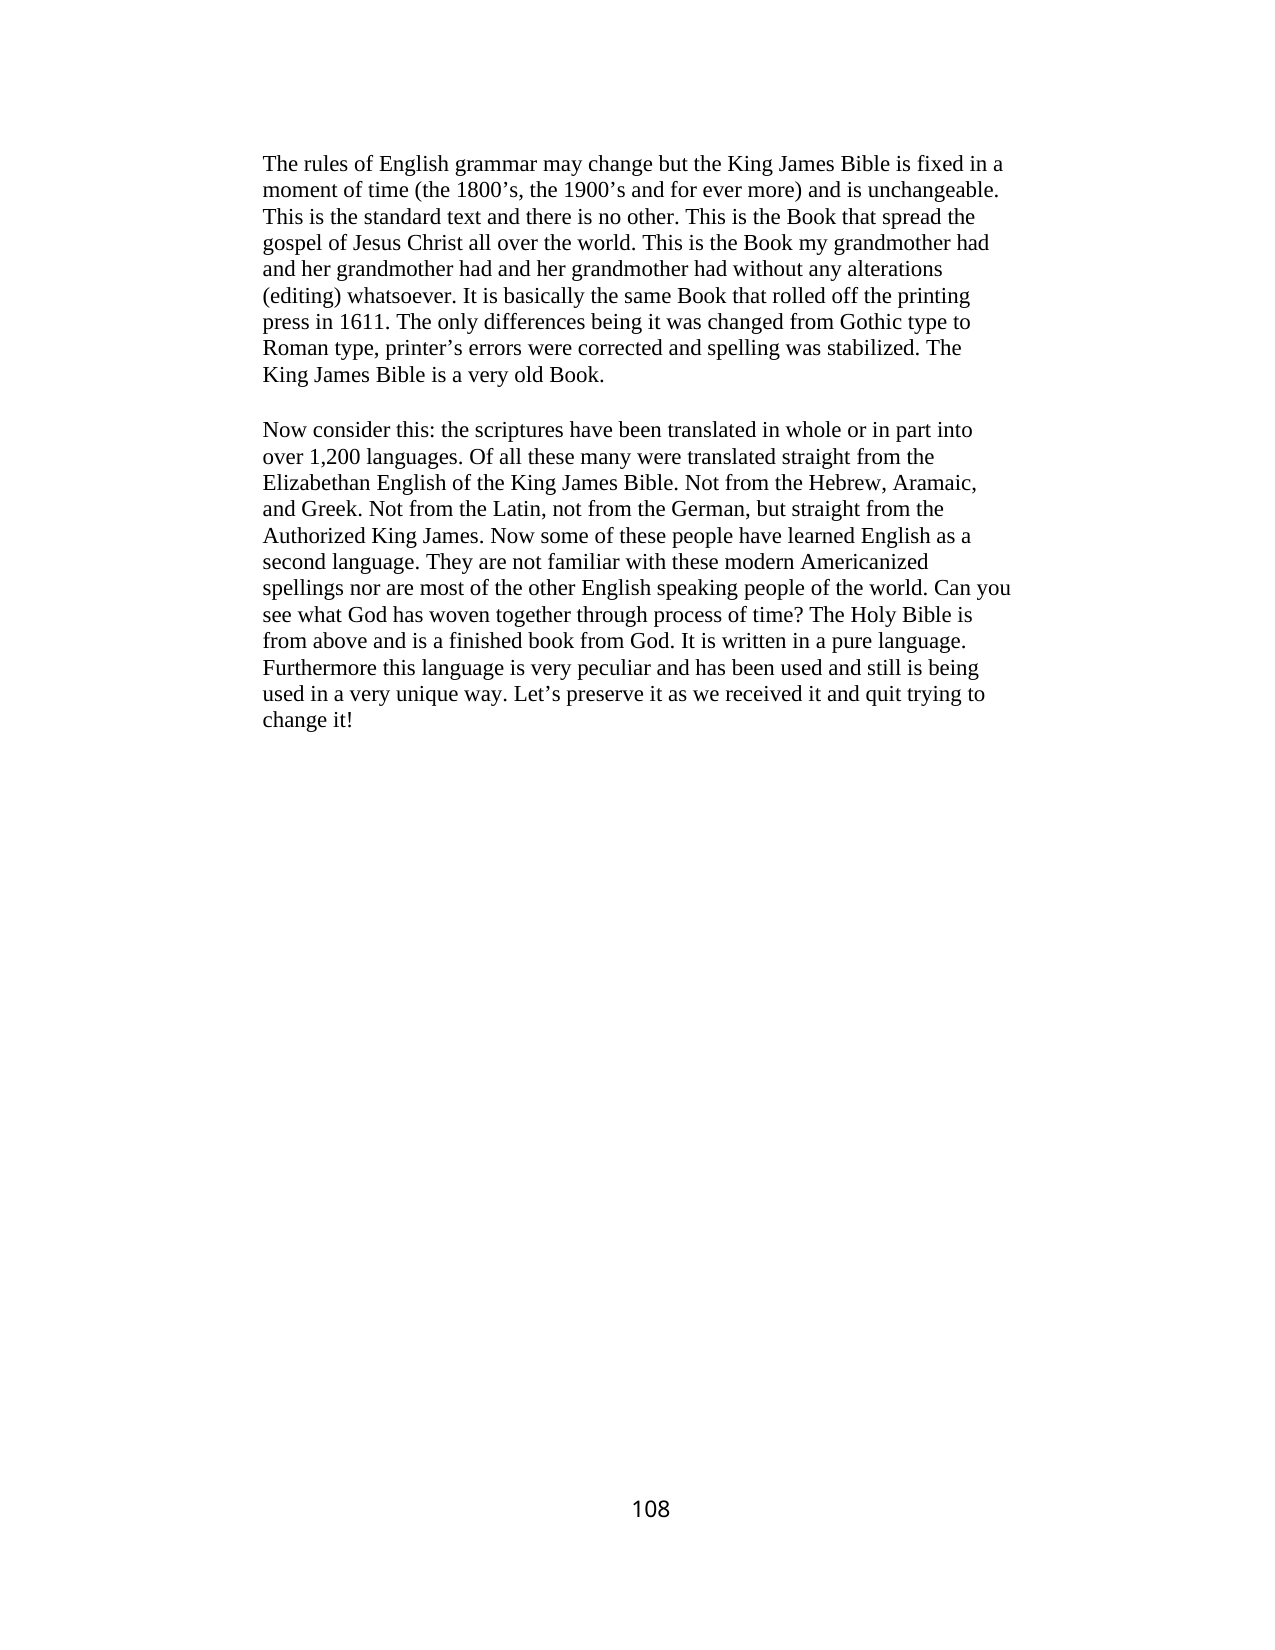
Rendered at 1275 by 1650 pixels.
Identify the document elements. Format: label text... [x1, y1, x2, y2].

text Now consider this: the scriptures have been translated in whole or in part into over 1,200 languages. Of all these many were translated straight from the Elizabethan English of the King James Bible. Not from the Hebrew, Aramaic, and Greek. Not from the Latin, not from the German, but straight from the Authorized King James. Now some of these people have learned English as a second language. They are not familiar with these modern Americanized spellings nor are most of the other English speaking people of the world. Can you see what God has woven together through process of time? The Holy Bible is from above and is a finished book from God. It is written in a pure language. Furthermore this language is very peculiar and has been used and still is being used in a very unique way. Let’s preserve it as we received it and quit trying to change it! [262, 416, 1012, 733]
text The rules of English grammar may change but the King James Bible is fixed in a moment of time (the 1800’s, the 1900’s and for ever more) and is unchangeable. This is the standard text and there is no other. This is the Book that spread the gospel of Jesus Christ all over the world. This is the Book my grandmother had and her grandmother had and her grandmother had without any alterations (editing) whatsoever. It is basically the same Book that rolled off the printing press in 1611. The only differences being it was changed from Gothic type to Roman type, printer’s errors were corrected and spelling was stabilized. The King James Bible is a very old Book. [262, 150, 1012, 387]
